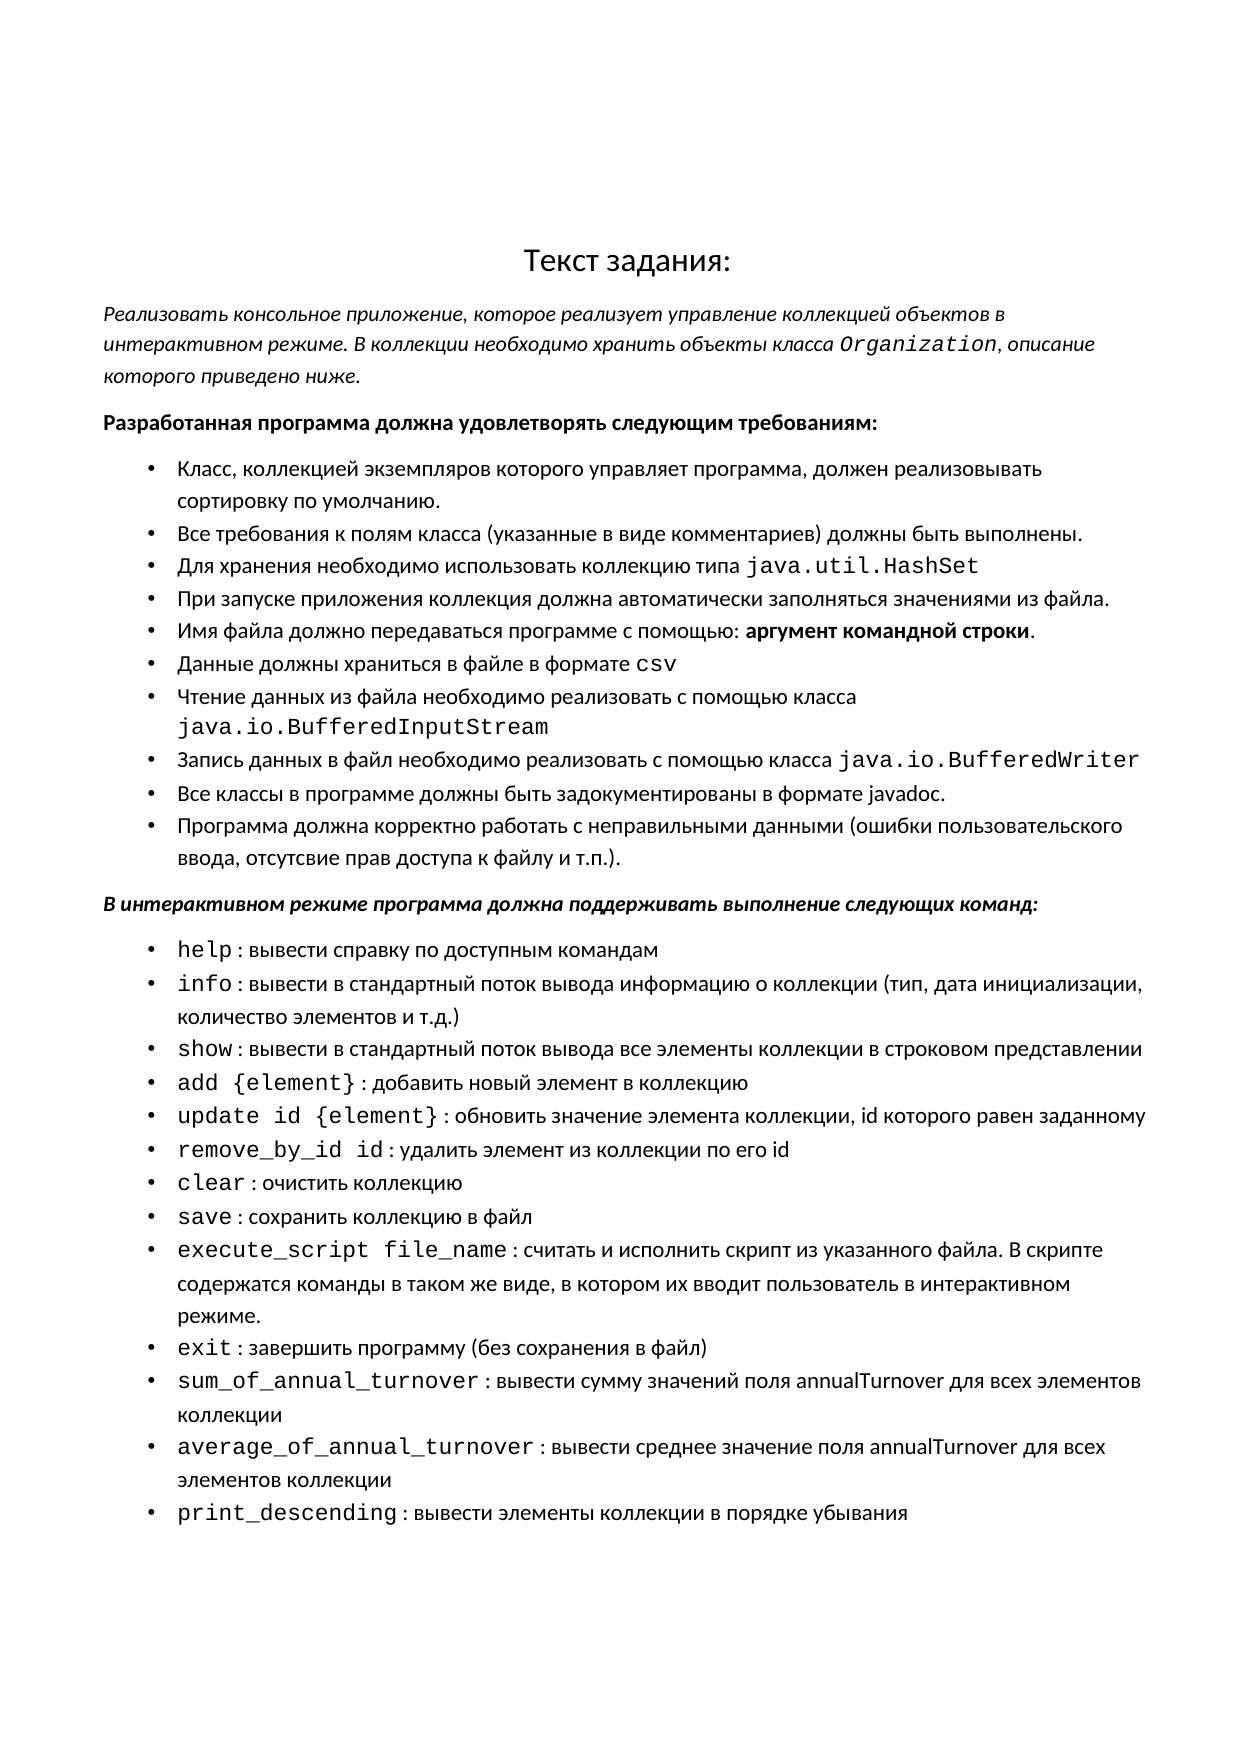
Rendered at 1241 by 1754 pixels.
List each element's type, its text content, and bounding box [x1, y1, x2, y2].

list При запуске приложения коллекция должна автоматически заполняться значениями из файла. [147, 584, 1152, 612]
list update id {element} : обновить значение элемента коллекции, id которого равен заданному [147, 1101, 1152, 1130]
text Разработанная программа должна удовлетворять следующим требованиям: [103, 408, 1152, 436]
list add {element} : добавить новый элемент в коллекцию [147, 1068, 1152, 1097]
text Реализовать консольное приложение, которое реализует управление коллекцией объектов в интерактивном режиме. В коллекции необходимо хранить объекты класса Organization, описание которого приведено ниже. [103, 300, 1152, 389]
list clear : очистить коллекцию [147, 1168, 1152, 1197]
text Текст задания: [103, 239, 1152, 280]
list print_descending : вывести элементы коллекции в порядке убывания [147, 1498, 1152, 1527]
list Данные должны храниться в файле в формате csv [147, 649, 1152, 678]
list Для хранения необходимо использовать коллекцию типа java.util.HashSet [147, 551, 1152, 580]
list help : вывести справку по доступным командам [147, 935, 1152, 964]
list Программа должна корректно работать с неправильными данными (ошибки пользовательского ввода, отсутсвие прав доступа к файлу и т.п.). [147, 811, 1152, 871]
list exit : завершить программу (без сохранения в файл) [147, 1333, 1152, 1362]
list info : вывести в стандартный поток вывода информацию о коллекции (тип, дата инициализации, количество элементов и т.д.) [147, 969, 1152, 1030]
list Класс, коллекцией экземпляров которого управляет программа, должен реализовывать сортировку по умолчанию. [147, 454, 1152, 514]
list Все классы в программе должны быть задокументированы в формате javadoc. [147, 779, 1152, 807]
list save : сохранить коллекцию в файл [147, 1202, 1152, 1231]
list sum_of_annual_turnover : вывести сумму значений поля annualTurnover для всех элементов коллекции [147, 1367, 1152, 1428]
text В интерактивном режиме программа должна поддерживать выполнение следующих команд: [103, 890, 1152, 917]
list Запись данных в файл необходимо реализовать с помощью класса java.io.BufferedWriter [147, 745, 1152, 774]
list Имя файла должно передаваться программе с помощью: аргумент командной строки. [147, 617, 1152, 645]
list remove_by_id id : удалить элемент из коллекции по его id [147, 1135, 1152, 1164]
list average_of_annual_turnover : вывести среднее значение поля annualTurnover для всех элементов коллекции [147, 1432, 1152, 1493]
list Чтение данных из файла необходимо реализовать с помощью класса java.io.BufferedInputStream [147, 682, 1152, 741]
list execute_script file_name : считать и исполнить скрипт из указанного файла. В скрипте содержатся команды в таком же виде, в котором их вводит пользователь в интерактивном режиме. [147, 1235, 1152, 1329]
list Все требования к полям класса (указанные в виде комментариев) должны быть выполнены. [147, 519, 1152, 547]
list show : вывести в стандартный поток вывода все элементы коллекции в строковом представлении [147, 1034, 1152, 1063]
